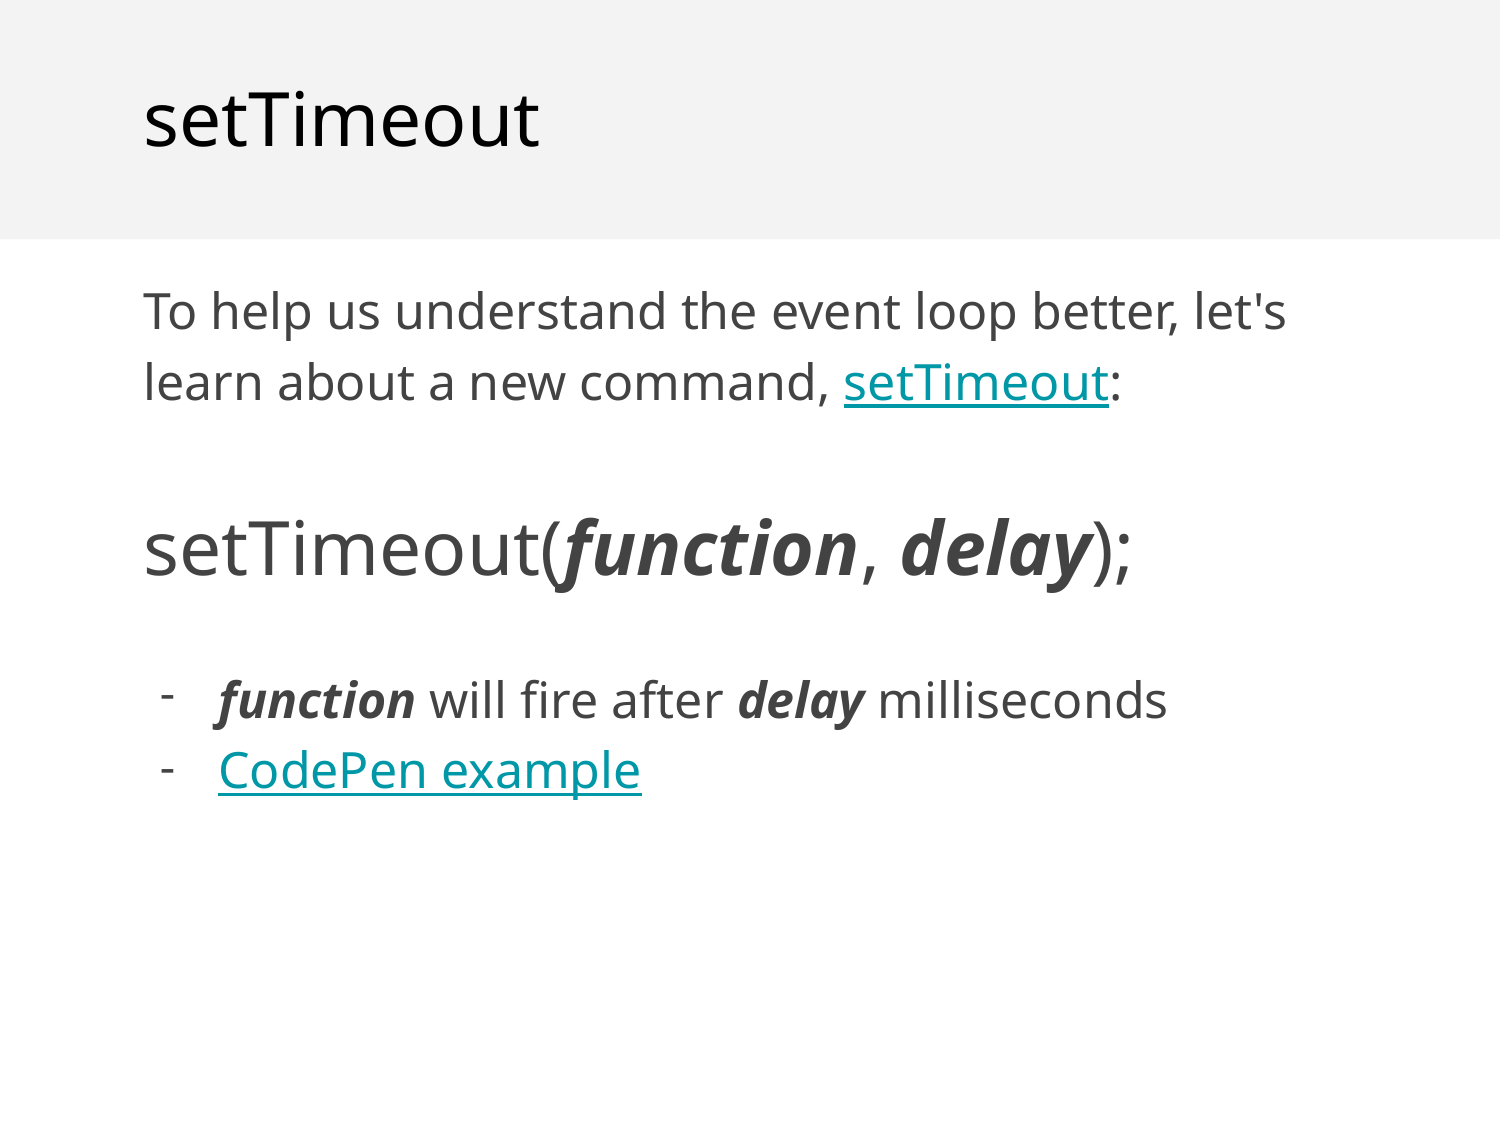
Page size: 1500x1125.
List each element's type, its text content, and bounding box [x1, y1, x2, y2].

list To help us understand the event loop better, let's learn about a new command, setTimeout: setTimeout(function, delay); function will fire after delay milliseconds CodePen example [128, 255, 1372, 1004]
title setTimeout [128, 56, 1372, 183]
